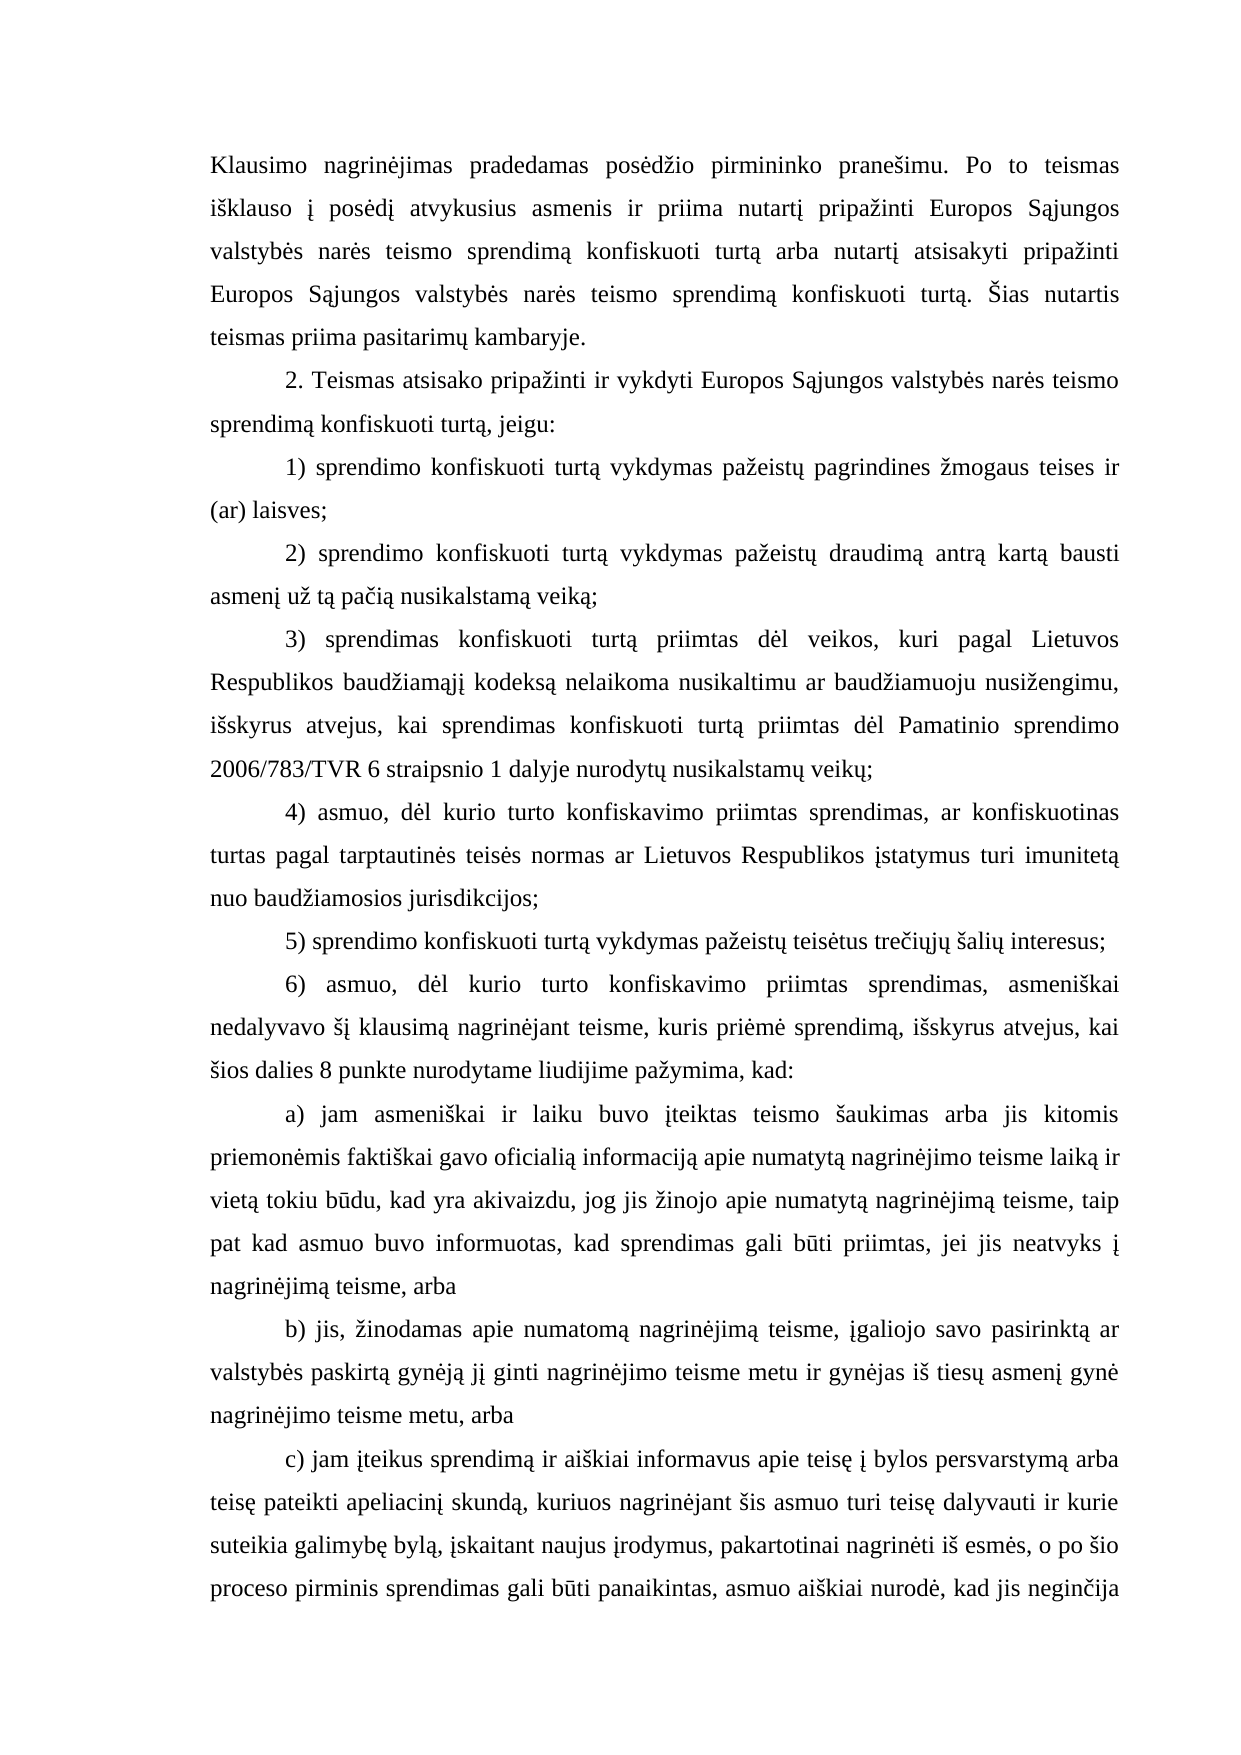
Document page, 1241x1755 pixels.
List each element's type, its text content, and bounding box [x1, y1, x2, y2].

text 4) asmuo, dėl kurio turto konfiskavimo priimtas sprendimas, ar konfiskuotinas turtas pagal tarptautinės teisės normas ar Lietuvos Respublikos įstatymus turi imunitetą nuo baudžiamosios jurisdikcijos; [210, 797, 1120, 912]
text b) jis, žinodamas apie numatomą nagrinėjimą teisme, įgaliojo savo pasirinktą ar valstybės paskirtą gynėją jį ginti nagrinėjimo teisme metu ir gynėjas iš tiesų asmenį gynė nagrinėjimo teisme metu, arba [210, 1314, 1120, 1429]
text 2) sprendimo konfiskuoti turtą vykdymas pažeistų draudimą antrą kartą bausti asmenį už tą pačią nusikalstamą veiką; [210, 538, 1120, 610]
text 2. Teismas atsisako pripažinti ir vykdyti Europos Sąjungos valstybės narės teismo sprendimą konfiskuoti turtą, jeigu: [210, 366, 1120, 437]
text c) jam įteikus sprendimą ir aiškiai informavus apie teisę į bylos persvarstymą arba teisę pateikti apeliacinį skundą, kuriuos nagrinėjant šis asmuo turi teisę dalyvauti ir kurie suteikia galimybę bylą, įskaitant naujus įrodymus, pakartotinai nagrinėti iš esmės, o po šio proceso pirminis sprendimas gali būti panaikintas, asmuo aiškiai nurodė, kad jis neginčija [210, 1444, 1120, 1602]
text Klausimo nagrinėjimas pradedamas posėdžio pirmininko pranešimu. Po to teismas išklauso į posėdį atvykusius asmenis ir priima nutartį pripažinti Europos Sąjungos valstybės narės teismo sprendimą konfiskuoti turtą arba nutartį atsisakyti pripažinti Europos Sąjungos valstybės narės teismo sprendimą konfiskuoti turtą. Šias nutartis teismas priima pasitarimų kambaryje. [210, 150, 1120, 351]
text 6) asmuo, dėl kurio turto konfiskavimo priimtas sprendimas, asmeniškai nedalyvavo šį klausimą nagrinėjant teisme, kuris priėmė sprendimą, išskyrus atvejus, kai šios dalies 8 punkte nurodytame liudijime pažymima, kad: [210, 969, 1120, 1084]
text 3) sprendimas konfiskuoti turtą priimtas dėl veikos, kuri pagal Lietuvos Respublikos baudžiamąjį kodeksą nelaikoma nusikaltimu ar baudžiamuoju nusižengimu, išskyrus atvejus, kai sprendimas konfiskuoti turtą priimtas dėl Pamatinio sprendimo 2006/783/TVR 6 straipsnio 1 dalyje nurodytų nusikalstamų veikų; [210, 624, 1120, 782]
text 5) sprendimo konfiskuoti turtą vykdymas pažeistų teisėtus trečiųjų šalių interesus; [210, 926, 1120, 955]
text a) jam asmeniškai ir laiku buvo įteiktas teismo šaukimas arba jis kitomis priemonėmis faktiškai gavo oficialią informaciją apie numatytą nagrinėjimo teisme laiką ir vietą tokiu būdu, kad yra akivaizdu, jog jis žinojo apie numatytą nagrinėjimą teisme, taip pat kad asmuo buvo informuotas, kad sprendimas gali būti priimtas, jei jis neatvyks į nagrinėjimą teisme, arba [210, 1099, 1120, 1300]
text 1) sprendimo konfiskuoti turtą vykdymas pažeistų pagrindines žmogaus teises ir (ar) laisves; [210, 452, 1120, 524]
